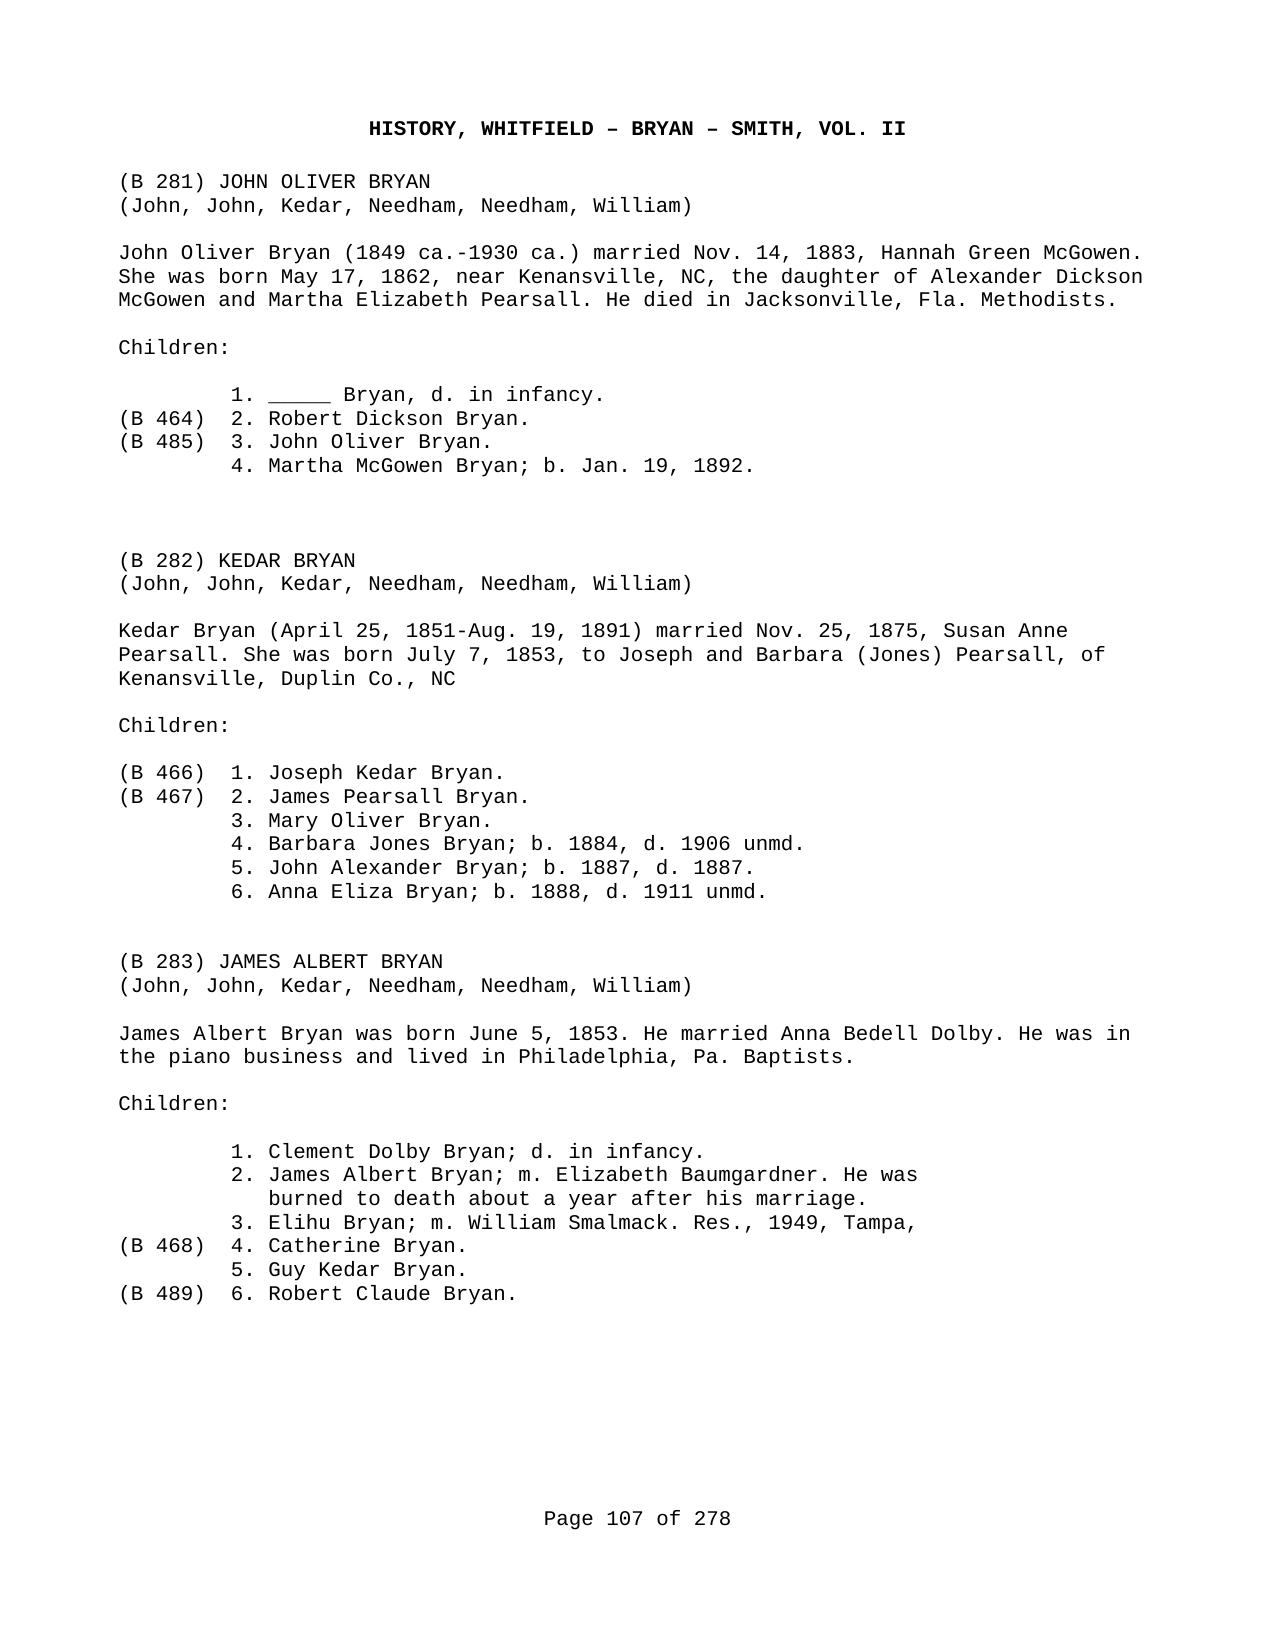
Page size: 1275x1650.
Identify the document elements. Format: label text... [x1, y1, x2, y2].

text (B 283) JAMES ALBERT BRYAN [118, 952, 1157, 975]
text Kedar Bryan (April 25, 1851-Aug. 19, 1891) married Nov. 25, 1875, Susan Anne Pearsall. She was born July 7, 1853, to Joseph and Barbara (Jones) Pearsall, of Kenansville, Duplin Co., NC [118, 621, 1157, 691]
text (B 468) 4. Catherine Bryan. [118, 1235, 1157, 1259]
text (John, John, Kedar, Needham, Needham, William) [118, 975, 1157, 999]
text 6. Anna Eliza Bryan; b. 1888, d. 1911 unmd. [118, 881, 1157, 904]
text (B 489) 6. Robert Claude Bryan. [118, 1283, 1157, 1306]
text 4. Martha McGowen Bryan; b. Jan. 19, 1892. [118, 455, 1157, 479]
text (B 467) 2. James Pearsall Bryan. [118, 786, 1157, 810]
text (B 464) 2. Robert Dickson Bryan. [118, 408, 1157, 431]
text Children: [118, 337, 1157, 360]
text (B 485) 3. John Oliver Bryan. [118, 431, 1157, 455]
text 4. Barbara Jones Bryan; b. 1884, d. 1906 unmd. [118, 833, 1157, 857]
text (John, John, Kedar, Needham, Needham, William) [118, 573, 1157, 597]
text (John, John, Kedar, Needham, Needham, William) [118, 195, 1157, 218]
text 2. James Albert Bryan; m. Elizabeth Baumgardner. He was [118, 1164, 1157, 1188]
text 1. Clement Dolby Bryan; d. in infancy. [118, 1141, 1157, 1164]
text 3. Elihu Bryan; m. William Smalmack. Res., 1949, Tampa, [118, 1212, 1157, 1235]
text John Oliver Bryan (1849 ca.-1930 ca.) married Nov. 14, 1883, Hannah Green McGowen. She was born May 17, 1862, near Kenansville, NC, the daughter of Alexander Dickson McGowen and Martha Elizabeth Pearsall. He died in Jacksonville, Fla. Methodists. [118, 242, 1157, 313]
text 5. Guy Kedar Bryan. [118, 1259, 1157, 1283]
text (B 281) JOHN OLIVER BRYAN [118, 171, 1157, 195]
text Children: [118, 1093, 1157, 1117]
text James Albert Bryan was born June 5, 1853. He married Anna Bedell Dolby. He was in the piano business and lived in Philadelphia, Pa. Baptists. [118, 1022, 1157, 1070]
text 5. John Alexander Bryan; b. 1887, d. 1887. [118, 857, 1157, 881]
text (B 282) KEDAR BRYAN [118, 549, 1157, 573]
text (B 466) 1. Joseph Kedar Bryan. [118, 762, 1157, 786]
text 3. Mary Oliver Bryan. [118, 810, 1157, 833]
text Children: [118, 715, 1157, 739]
text burned to death about a year after his marriage. [118, 1188, 1157, 1212]
text 1. _____ Bryan, d. in infancy. [118, 384, 1157, 408]
